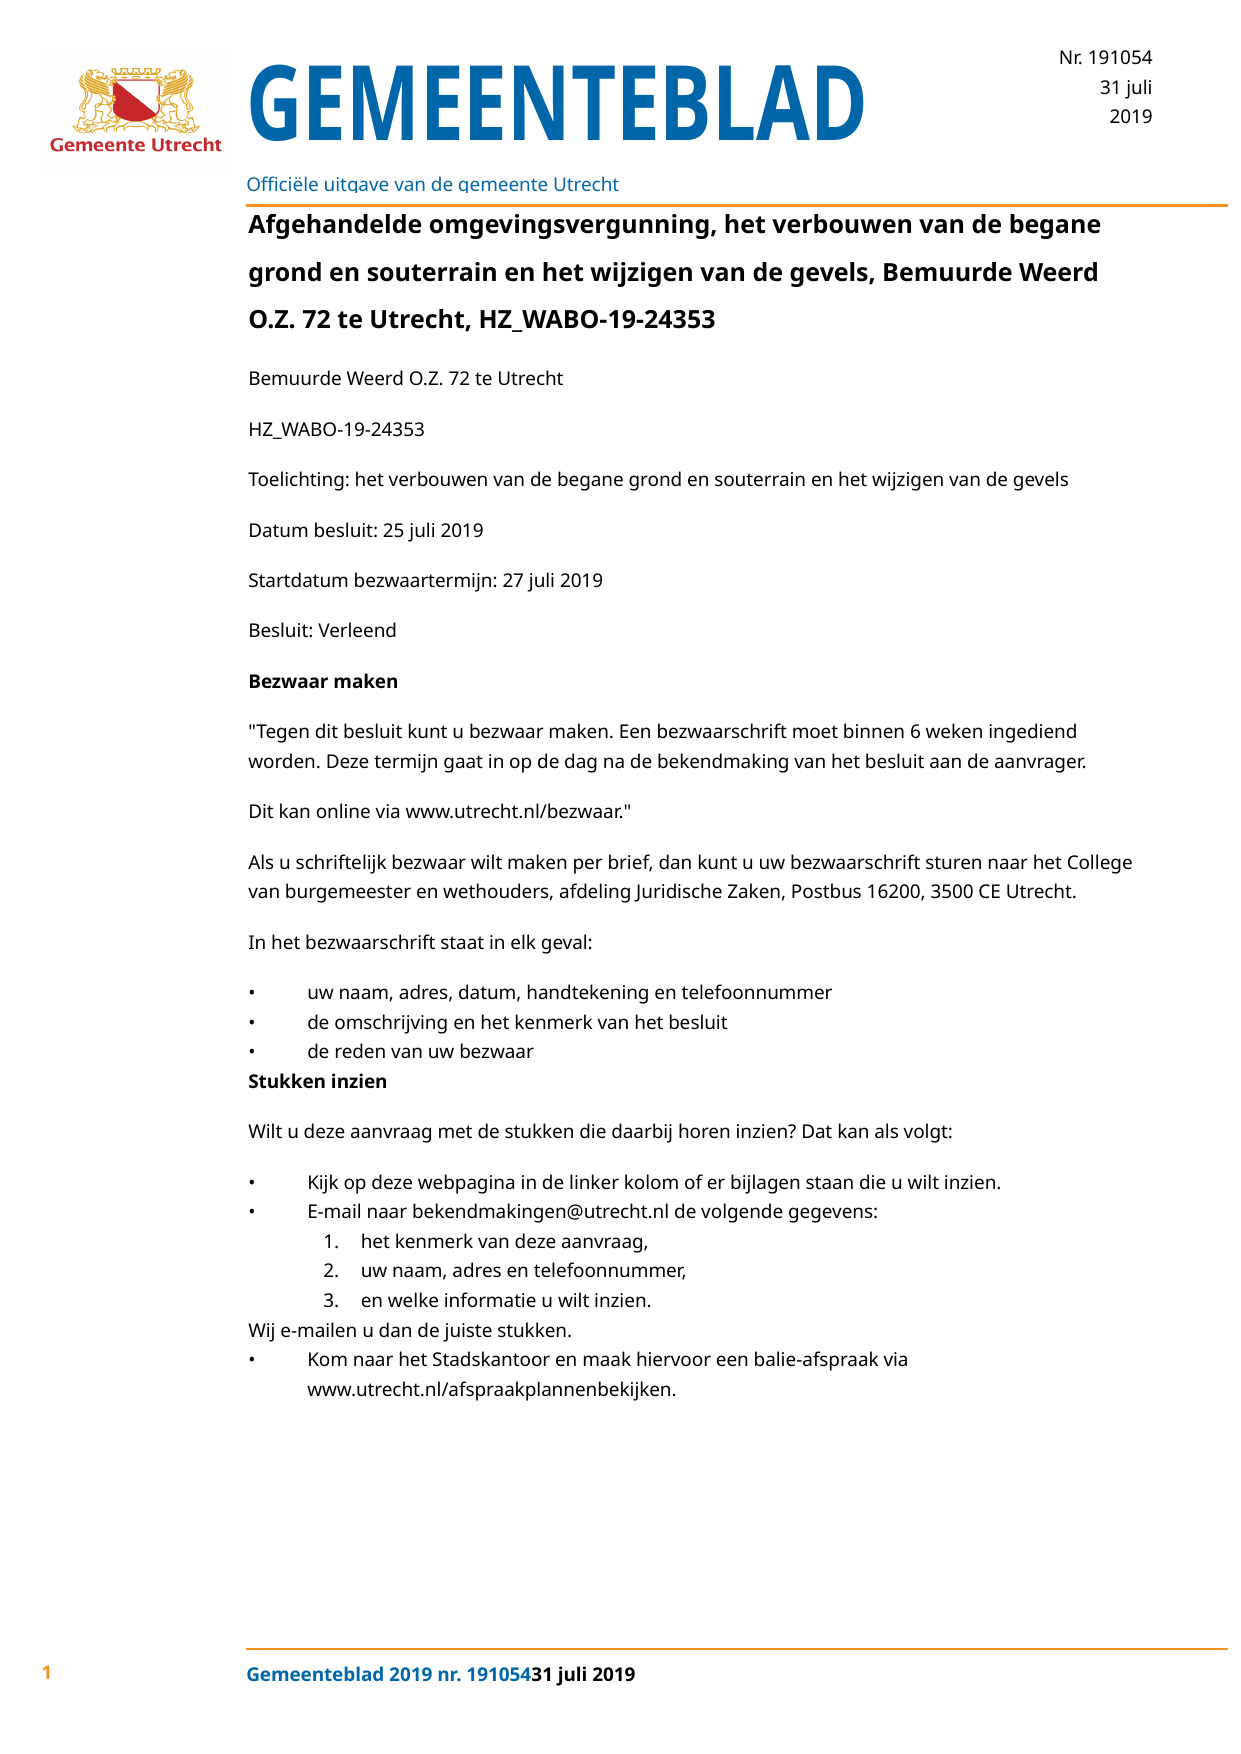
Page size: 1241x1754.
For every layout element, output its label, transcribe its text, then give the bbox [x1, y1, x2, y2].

text Toelichting: het verbouwen van de begane grond en souterrain en het wijzigen van de gevels [248, 466, 1152, 492]
list het kenmerk van deze aanvraag, [323, 1228, 1152, 1254]
text Wilt u deze aanvraag met de stukken die daarbij horen inzien? Dat kan als volgt: [248, 1118, 1152, 1144]
text Bemuurde Weerd O.Z. 72 te Utrecht [248, 366, 1152, 391]
picture [41, 47, 231, 172]
list de reden van uw bezwaar [248, 1038, 1152, 1064]
text In het bezwaarschrift staat in elk geval: [248, 929, 1152, 954]
list Kijk op deze webpagina in de linker kolom of er bijlagen staan die u wilt inzien. [248, 1169, 1152, 1194]
list Kom naar het Stadskantoor en maak hiervoor een balie-afspraak via www.utrecht.nl/afspraakplannenbekijken. [248, 1346, 1152, 1402]
list de omschrijving en het kenmerk van het besluit [248, 1009, 1152, 1034]
text Afgehandelde omgevingsvergunning, het verbouwen van de begane grond en souterrain en het wijzigen van de gevels, Bemuurde Weerd O.Z. 72 te Utrecht, HZ_WABO-19-24353 [248, 207, 1152, 336]
list E-mail naar bekendmakingen@utrecht.nl de volgende gegevens: [248, 1198, 1152, 1224]
list uw naam, adres, datum, handtekening en telefoonnummer [248, 979, 1152, 1005]
text Als u schriftelijk bezwaar wilt maken per brief, dan kunt u uw bezwaarschrift sturen naar het College van burgemeester en wethouders, afdeling Juridische Zaken, Postbus 16200, 3500 CE Utrecht. [248, 849, 1152, 904]
text HZ_WABO-19-24353 [248, 416, 1152, 442]
list uw naam, adres en telefoonnummer, [323, 1258, 1152, 1283]
text Bezwaar maken [248, 668, 1152, 694]
text Wij e-mailen u dan de juiste stukken. [248, 1317, 1152, 1342]
text Datum besluit: 25 juli 2019 [248, 517, 1152, 542]
text "Tegen dit besluit kunt u bezwaar maken. Een bezwaarschrift moet binnen 6 weken ingediend worden. Deze termijn gaat in op de dag na de bekendmaking van het besluit aan de aanvrager. [248, 718, 1152, 774]
text Besluit: Verleend [248, 618, 1152, 643]
text Stukken inzien [248, 1068, 1152, 1094]
text Dit kan online via www.utrecht.nl/bezwaar." [248, 798, 1152, 824]
list en welke informatie u wilt inzien. [323, 1287, 1152, 1313]
text Startdatum bezwaartermijn: 27 juli 2019 [248, 567, 1152, 593]
